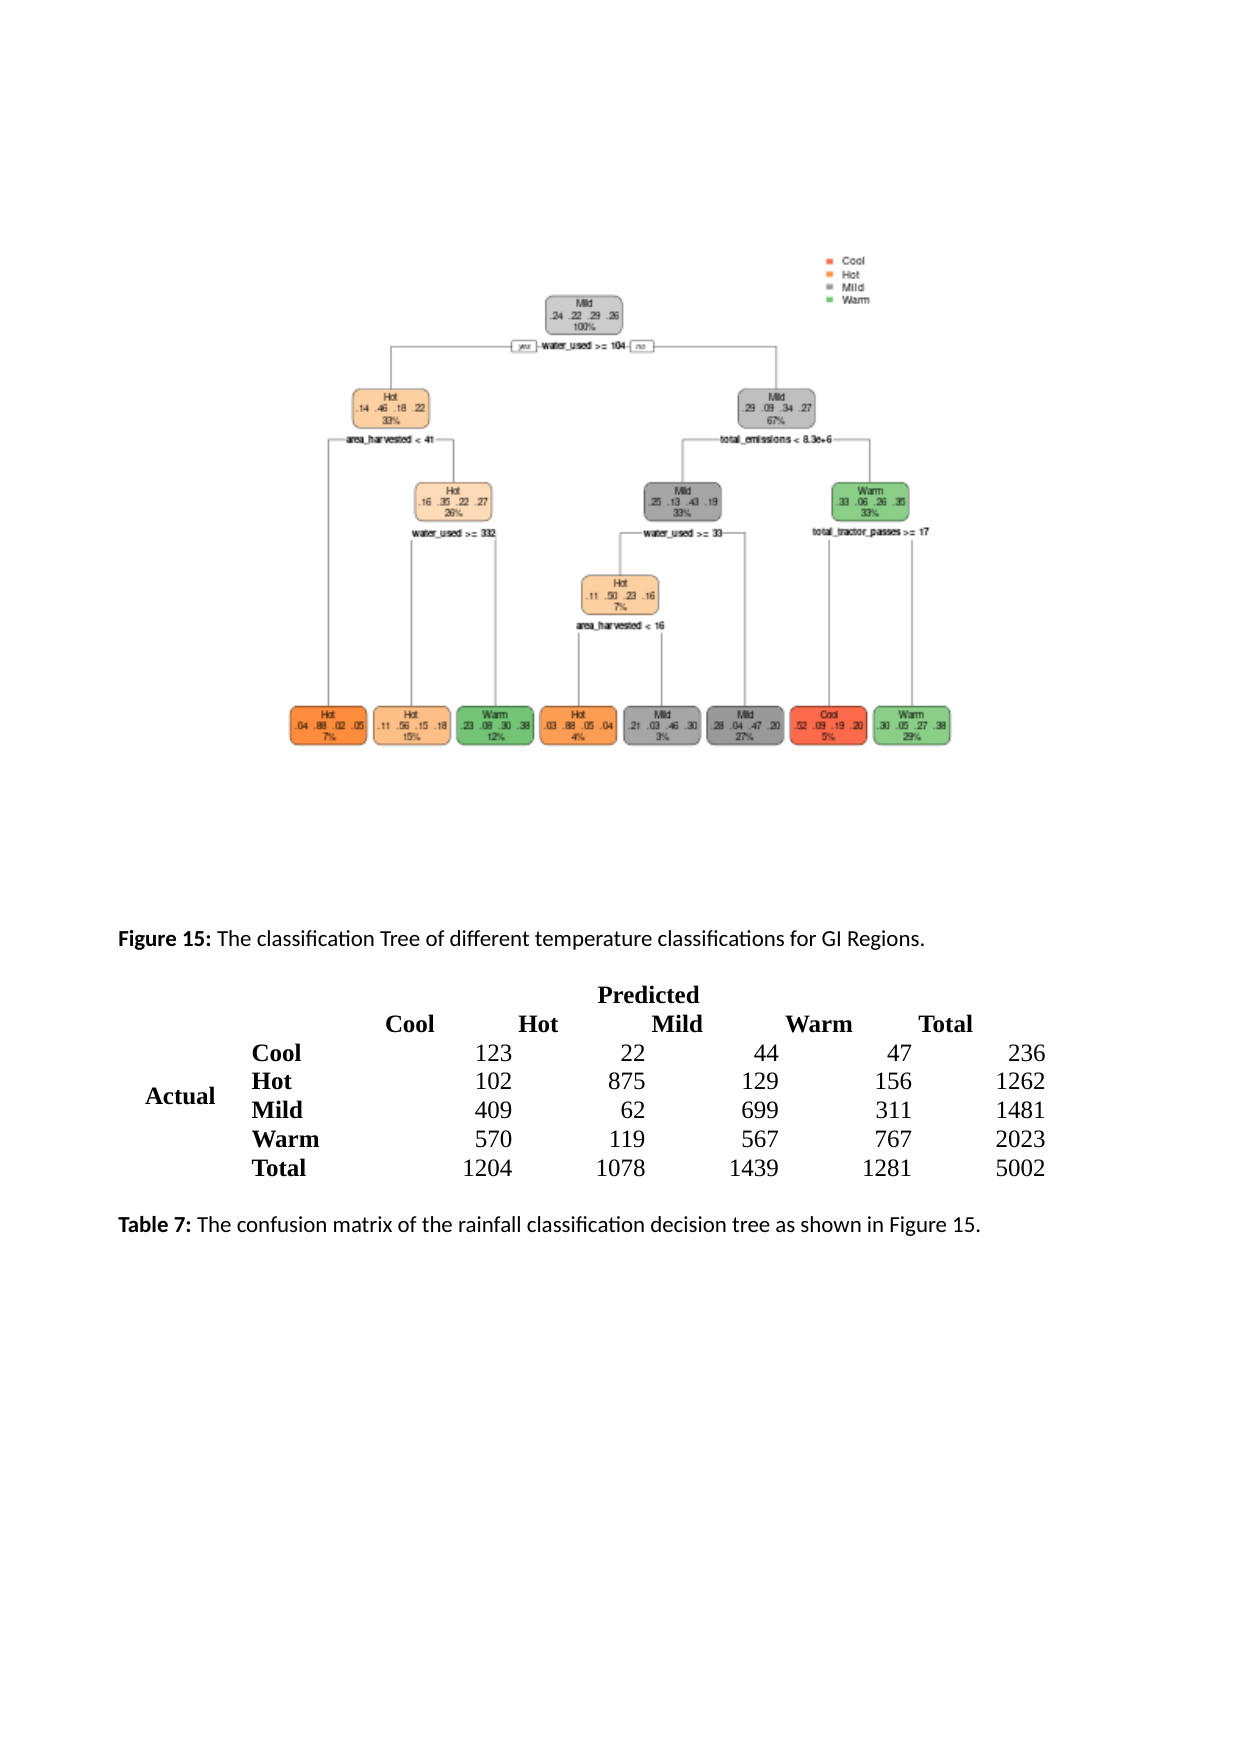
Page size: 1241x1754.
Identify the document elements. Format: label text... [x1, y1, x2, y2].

table_cell 119 [515, 1124, 648, 1153]
table_cell 1078 [515, 1153, 648, 1181]
table_cell 767 [782, 1124, 915, 1153]
table_cell Hot [248, 1066, 382, 1095]
table_cell 1281 [782, 1153, 915, 1181]
table_cell Total [915, 1009, 1048, 1038]
table_cell 44 [648, 1038, 782, 1066]
table_header [112, 980, 248, 1009]
list Figure 15: The classification Tree of different temperature classifications for GI Regions. [118, 924, 1122, 952]
table_cell 156 [782, 1066, 915, 1095]
table_cell 129 [648, 1066, 782, 1095]
table_cell Cool [382, 1009, 515, 1038]
table_cell 2023 [915, 1124, 1048, 1153]
table_cell Mild [248, 1095, 382, 1124]
picture [245, 146, 995, 897]
table_cell Cool [248, 1038, 382, 1066]
table_cell 236 [915, 1038, 1048, 1066]
table_cell 1481 [915, 1095, 1048, 1124]
table_cell 875 [515, 1066, 648, 1095]
table_cell 1204 [382, 1153, 515, 1181]
table_cell 1439 [648, 1153, 782, 1181]
table_cell 47 [782, 1038, 915, 1066]
table_cell 570 [382, 1124, 515, 1153]
table_header Predicted [248, 980, 1048, 1009]
table_cell 102 [382, 1066, 515, 1095]
table_cell 1262 [915, 1066, 1048, 1095]
table_cell 5002 [915, 1153, 1048, 1181]
table_cell [248, 1009, 382, 1038]
table_cell 22 [515, 1038, 648, 1066]
table_cell Total [248, 1153, 382, 1181]
table_cell Mild [648, 1009, 782, 1038]
table_cell 311 [782, 1095, 915, 1124]
table_cell 409 [382, 1095, 515, 1124]
list Table 7: The confusion matrix of the rainfall classification decision tree as shown in Figure 15. [118, 1210, 1122, 1238]
table_cell 699 [648, 1095, 782, 1124]
table_cell Warm [248, 1124, 382, 1153]
table_cell 62 [515, 1095, 648, 1124]
table_cell 123 [382, 1038, 515, 1066]
table_cell Hot [515, 1009, 648, 1038]
table_cell Actual [112, 1009, 248, 1181]
table_cell Warm [782, 1009, 915, 1038]
table_cell 567 [648, 1124, 782, 1153]
